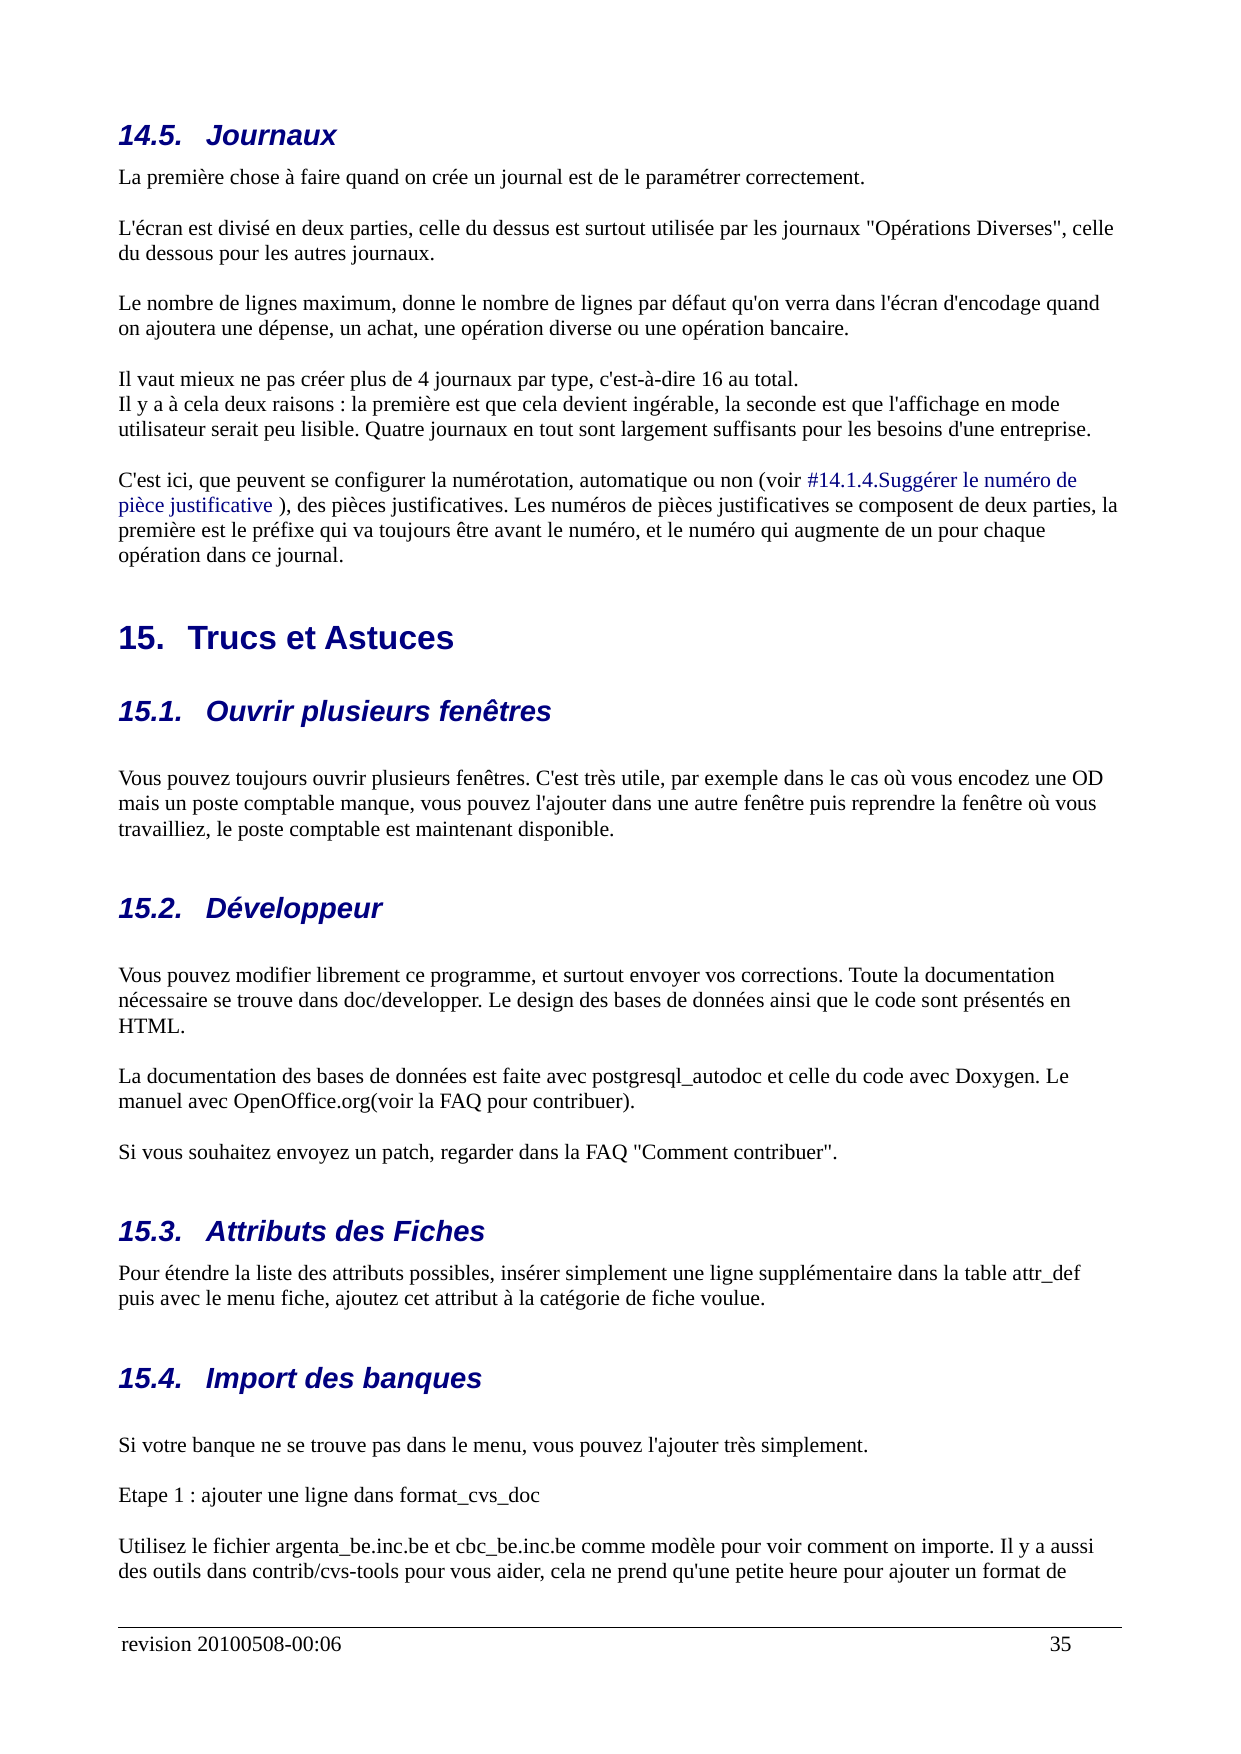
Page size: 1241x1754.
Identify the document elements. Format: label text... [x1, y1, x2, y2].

text La documentation des bases de données est faite avec postgresql_autodoc et celle du code avec Doxygen. Le manuel avec OpenOffice.org(voir la FAQ pour contribuer). [118, 1063, 1122, 1113]
text Il vaut mieux ne pas créer plus de 4 journaux par type, c'est-à-dire 16 au total. [118, 366, 1122, 391]
text Vous pouvez modifier librement ce programme, et surtout envoyer vos corrections. Toute la documentation nécessaire se trouve dans doc/developper. Le design des bases de données ainsi que le code sont présentés en HTML. [118, 962, 1122, 1038]
text Vous pouvez toujours ouvrir plusieurs fenêtres. C'est très utile, par exemple dans le cas où vous encodez une OD mais un poste comptable manque, vous pouvez l'ajouter dans une autre fenêtre puis reprendre la fenêtre où vous travailliez, le poste comptable est maintenant disponible. [118, 765, 1122, 841]
subtitle Trucs et Astuces [118, 618, 1122, 656]
text Si vous souhaitez envoyez un patch, regarder dans la FAQ "Comment contribuer". [118, 1139, 1122, 1164]
subtitle Ouvrir plusieurs fenêtres [118, 694, 1122, 727]
text Utilisez le fichier argenta_be.inc.be et cbc_be.inc.be comme modèle pour voir comment on importe. Il y a aussi des outils dans contrib/cvs-tools pour vous aider, cela ne prend qu'une petite heure pour ajouter un format de [118, 1533, 1122, 1583]
text Pour étendre la liste des attributs possibles, insérer simplement une ligne supplémentaire dans la table attr_def puis avec le menu fiche, ajoutez cet attribut à la catégorie de fiche voulue. [118, 1260, 1122, 1311]
subtitle Développeur [118, 891, 1122, 924]
text Si votre banque ne se trouve pas dans le menu, vous pouvez l'ajouter très simplement. [118, 1432, 1122, 1457]
text La première chose à faire quand on crée un journal est de le paramétrer correctement. [118, 164, 1122, 189]
text C'est ici, que peuvent se configurer la numérotation, automatique ou non (voir #14.1.4.Suggérer le numéro de pièce justificative ), des pièces justificatives. Les numéros de pièces justificatives se composent de deux parties, la première est le préfixe qui va toujours être avant le numéro, et le numéro qui augmente de un pour chaque opération dans ce journal. [118, 467, 1122, 567]
subtitle Journaux [118, 118, 1122, 152]
subtitle Attributs des Fiches [118, 1214, 1122, 1248]
text Le nombre de lignes maximum, donne le nombre de lignes par défaut qu'on verra dans l'écran d'encodage quand on ajoutera une dépense, un achat, une opération diverse ou une opération bancaire. [118, 290, 1122, 341]
subtitle Import des banques [118, 1361, 1122, 1394]
text L'écran est divisé en deux parties, celle du dessus est surtout utilisée par les journaux "Opérations Diverses", celle du dessous pour les autres journaux. [118, 214, 1122, 265]
text Etape 1 : ajouter une ligne dans format_cvs_doc [118, 1482, 1122, 1508]
text Il y a à cela deux raisons : la première est que cela devient ingérable, la seconde est que l'affichage en mode utilisateur serait peu lisible. Quatre journaux en tout sont largement suffisants pour les besoins d'une entreprise. [118, 391, 1122, 441]
